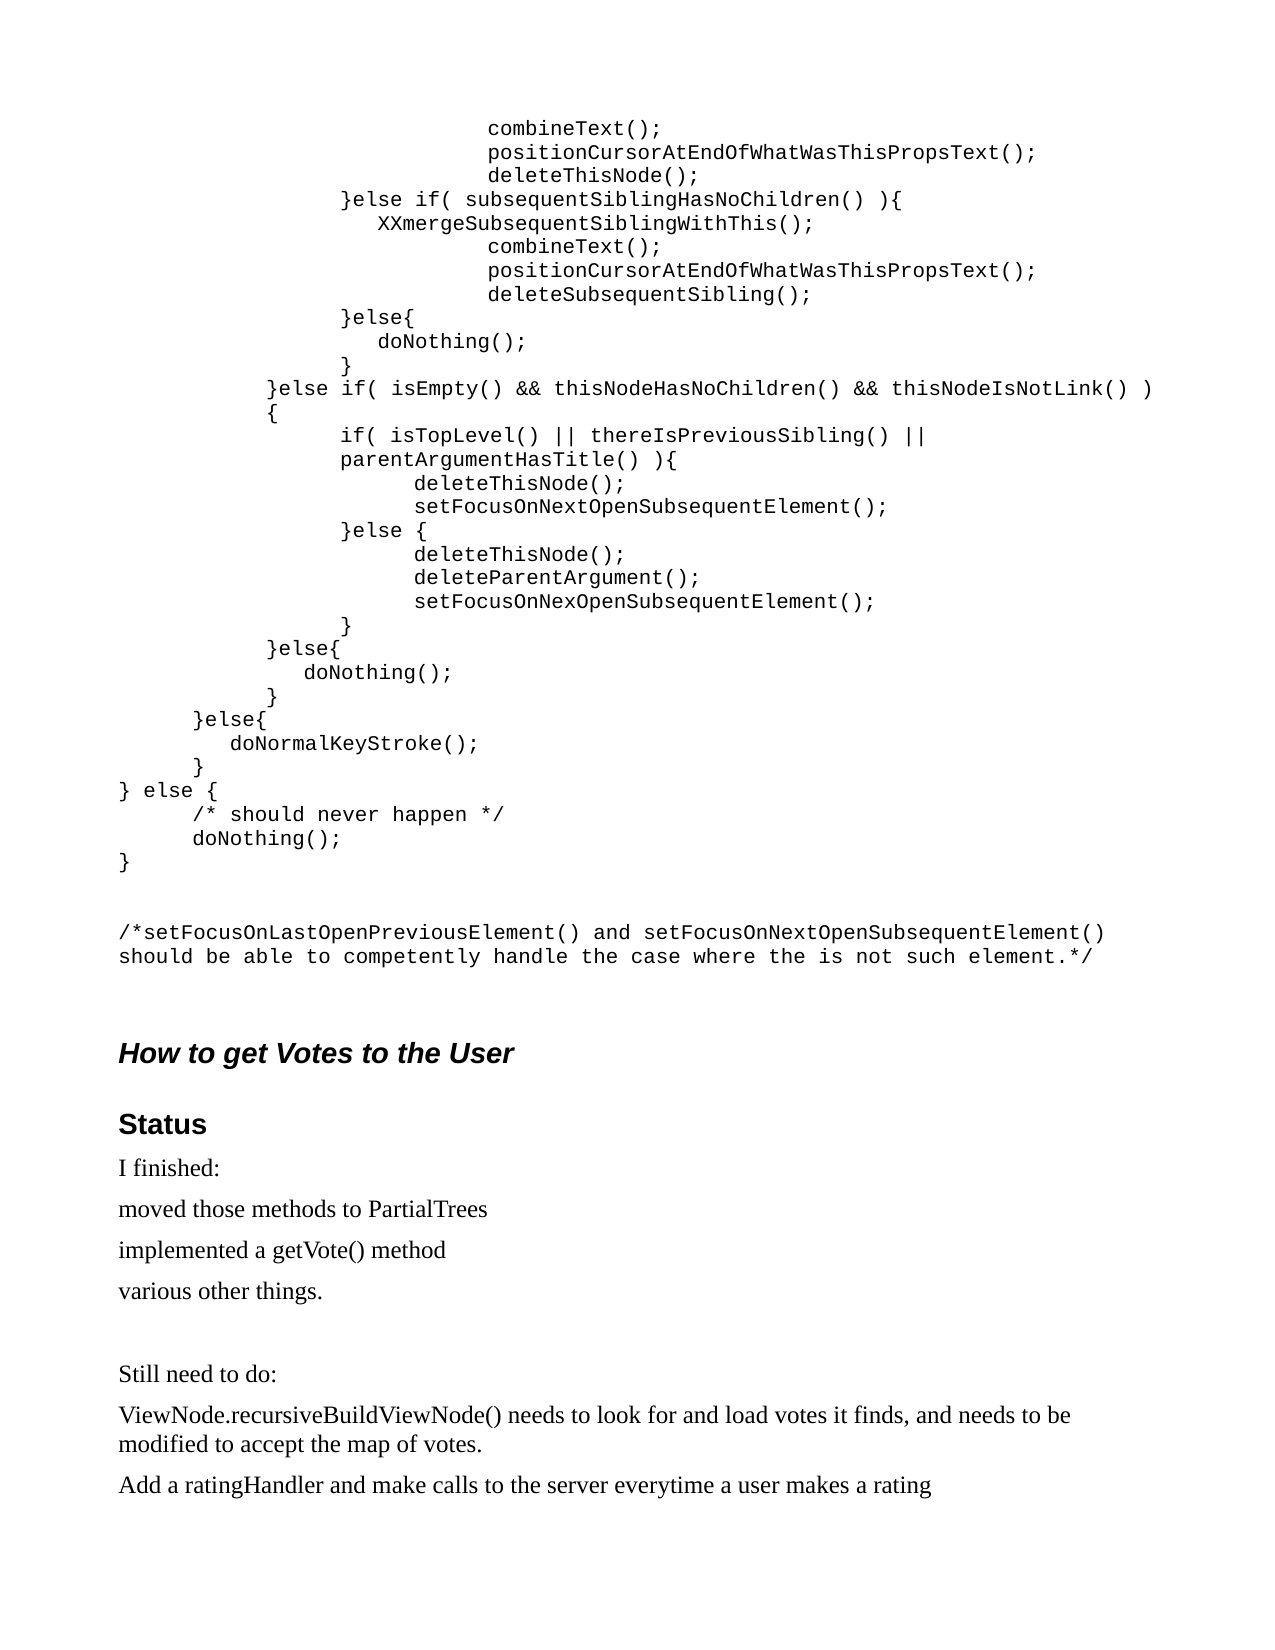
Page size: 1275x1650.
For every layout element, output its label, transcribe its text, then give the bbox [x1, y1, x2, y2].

text } [266, 686, 1157, 709]
text }else if( isEmpty() && thisNodeHasNoChildren() && thisNodeIsNotLink() ){ [266, 378, 1157, 426]
text moved those methods to PartialTrees [118, 1194, 1157, 1223]
text ViewNode.recursiveBuildViewNode() needs to look for and load votes it finds, and needs to be modified to accept the map of votes. [118, 1400, 1157, 1458]
text } [340, 354, 1157, 378]
text } [118, 851, 1157, 875]
text deleteThisNode(); [487, 165, 1157, 189]
text positionCursorAtEndOfWhatWasThisPropsText(); [487, 142, 1157, 165]
text implemented a getVote() method [118, 1235, 1157, 1264]
text }else{ [340, 307, 1157, 331]
text }else{ [192, 709, 1157, 733]
text /*setFocusOnLastOpenPreviousElement() and setFocusOnNextOpenSubsequentElement() should be able to competently handle the case where the is not such element.*/ [118, 922, 1157, 969]
text doNothing(); [266, 662, 1157, 686]
text deleteSubsequentSibling(); [487, 284, 1157, 307]
text } [340, 615, 1157, 638]
text Add a ratingHandler and make calls to the server everytime a user makes a rating [118, 1470, 1157, 1499]
text I finished: [118, 1153, 1157, 1181]
text Still need to do: [118, 1359, 1157, 1388]
text doNothing(); [192, 827, 1157, 851]
text deleteParentArgument(); [413, 567, 1157, 591]
text setFocusOnNexOpenSubsequentElement(); [413, 591, 1157, 615]
text setFocusOnNextOpenSubsequentElement(); [413, 496, 1157, 520]
text if( isTopLevel() || thereIsPreviousSibling() || parentArgumentHasTitle() ){ [340, 426, 1157, 473]
text combineText(); [487, 118, 1157, 142]
text combineText(); [487, 236, 1157, 260]
subtitle Status [118, 1107, 1157, 1140]
text }else{ [266, 638, 1157, 662]
subtitle How to get Votes to the User [118, 1036, 1157, 1069]
text deleteThisNode(); [413, 473, 1157, 496]
text }else if( subsequentSiblingHasNoChildren() ){ [340, 189, 1157, 213]
text }else { [340, 520, 1157, 544]
text various other things. [118, 1276, 1157, 1305]
text XXmergeSubsequentSiblingWithThis(); [340, 213, 1157, 236]
text } else { [118, 780, 1157, 804]
text doNormalKeyStroke(); [192, 733, 1157, 757]
text positionCursorAtEndOfWhatWasThisPropsText(); [487, 260, 1157, 284]
text } [192, 757, 1157, 780]
text deleteThisNode(); [413, 544, 1157, 567]
text /* should never happen */ [192, 804, 1157, 827]
text doNothing(); [340, 331, 1157, 354]
